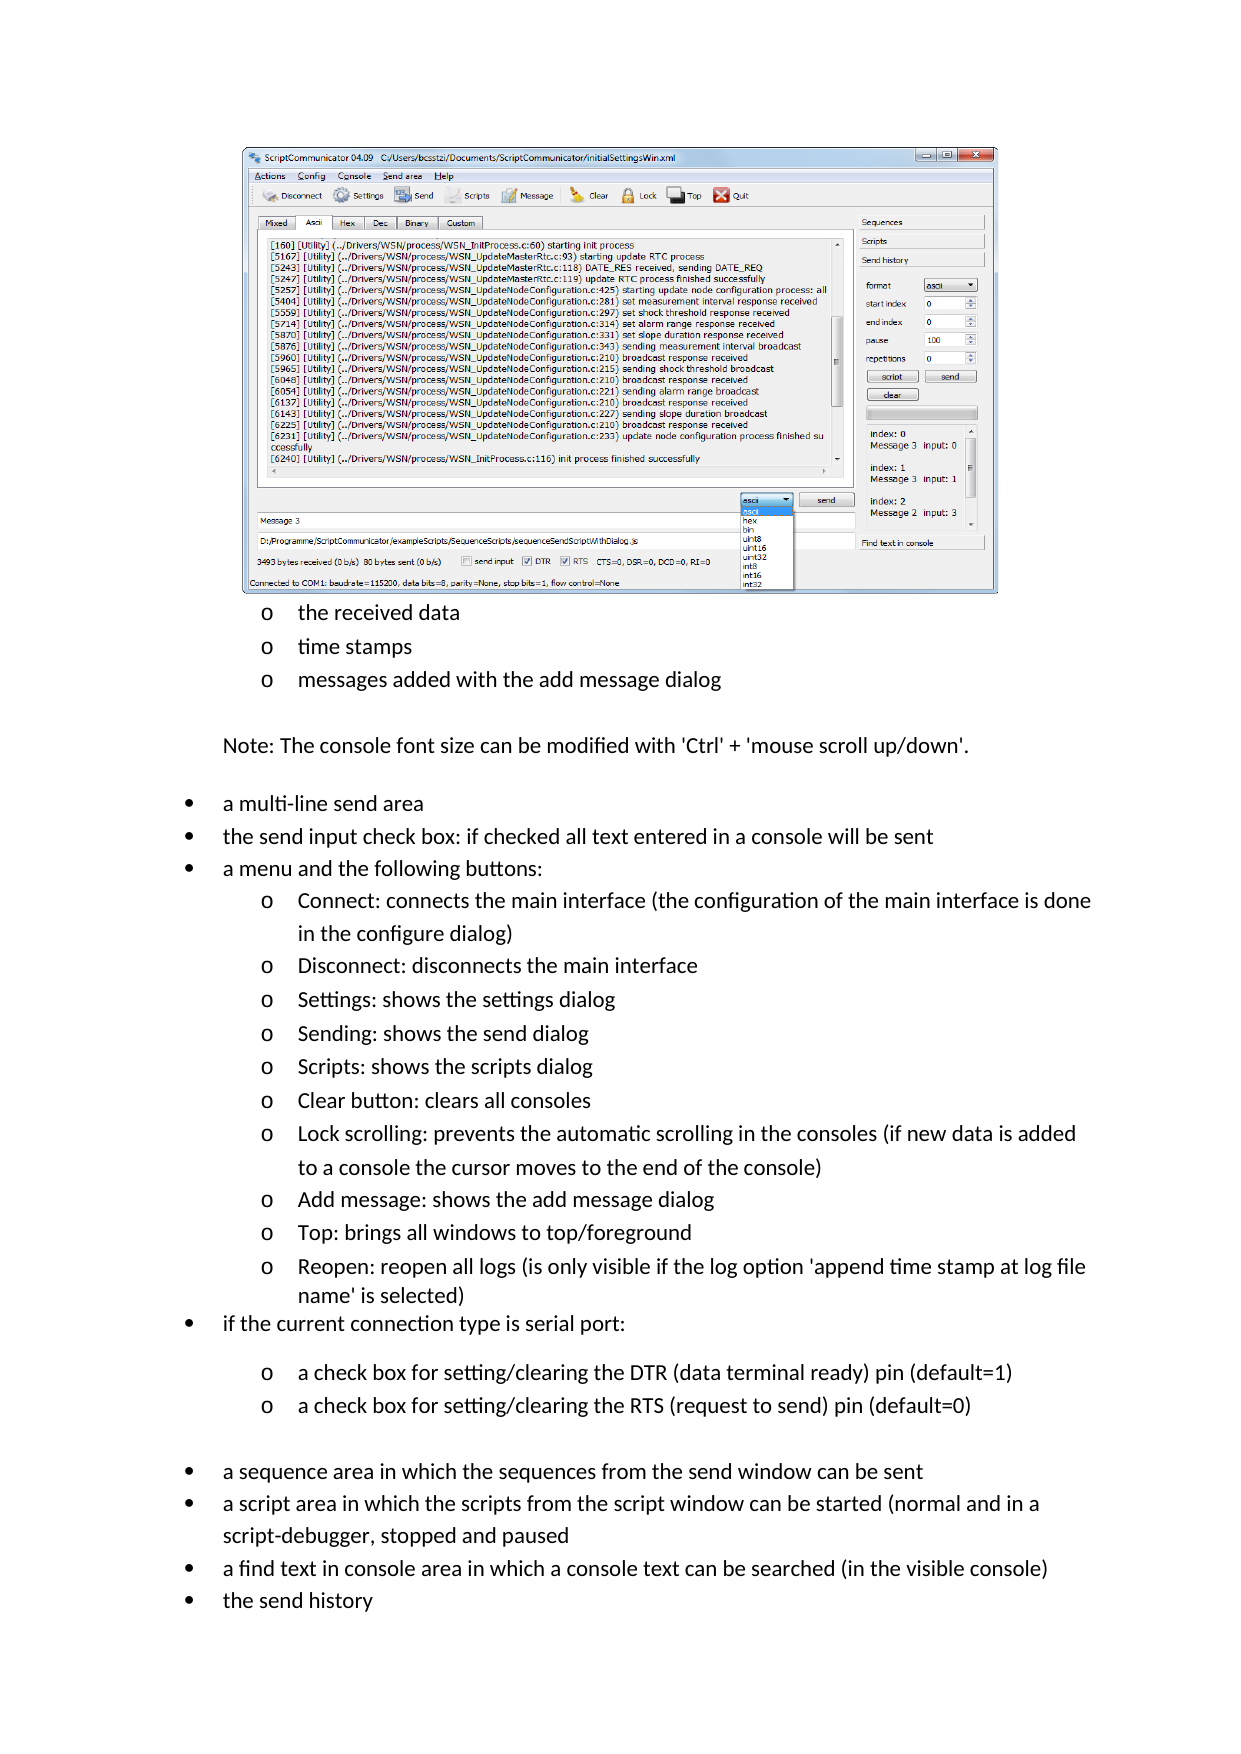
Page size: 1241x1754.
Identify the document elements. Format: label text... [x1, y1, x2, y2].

list Clear button: clears all consoles [260, 1086, 1093, 1115]
list Scripts: shows the scripts dialog [260, 1052, 1093, 1081]
list a multi-line send area [185, 789, 1093, 818]
list time stamps [260, 632, 1093, 661]
list a check box for setting/clearing the DTR (data terminal ready) pin (default=1) [260, 1358, 1093, 1387]
list Top: brings all windows to top/foreground [260, 1218, 1093, 1248]
list a find text in console area in which a console text can be searched (in the visible console) [185, 1554, 1093, 1582]
list Lock scrolling: prevents the automatic scrolling in the consoles (if new data is added to a console the cursor moves to the end of the console) [260, 1119, 1093, 1181]
list Note: The console font size can be modified with 'Ctrl' + 'mouse scroll up/down'. [223, 731, 1093, 759]
list messages added with the add message dialog [260, 665, 1093, 694]
list Disconnect: disconnects the main interface [260, 952, 1093, 981]
picture [242, 147, 999, 594]
list Connect: connects the main interface (the configuration of the main interface is done in the configure dialog) [260, 886, 1093, 947]
list a check box for setting/clearing the RTS (request to send) pin (default=0) [260, 1392, 1093, 1421]
list Reopen: reopen all logs (is only visible if the log option 'append time stamp at log file name' is selected) [260, 1252, 1093, 1309]
list if the current connection type is serial port: [185, 1309, 1093, 1337]
list Sending: shows the send dialog [260, 1019, 1093, 1048]
list the received data [260, 594, 1093, 627]
list a menu and the following buttons: [185, 854, 1093, 882]
list Settings: shows the settings dialog [260, 985, 1093, 1014]
list a sequence area in which the sequences from the send window can be sent [185, 1457, 1093, 1485]
list the send history [185, 1586, 1093, 1614]
list a script area in which the scripts from the script window can be started (normal and in a script-debugger, stopped and paused [185, 1489, 1093, 1550]
list Add message: shows the add message dialog [260, 1185, 1093, 1214]
list the send input check box: if checked all text entered in a console will be sent [185, 822, 1093, 850]
